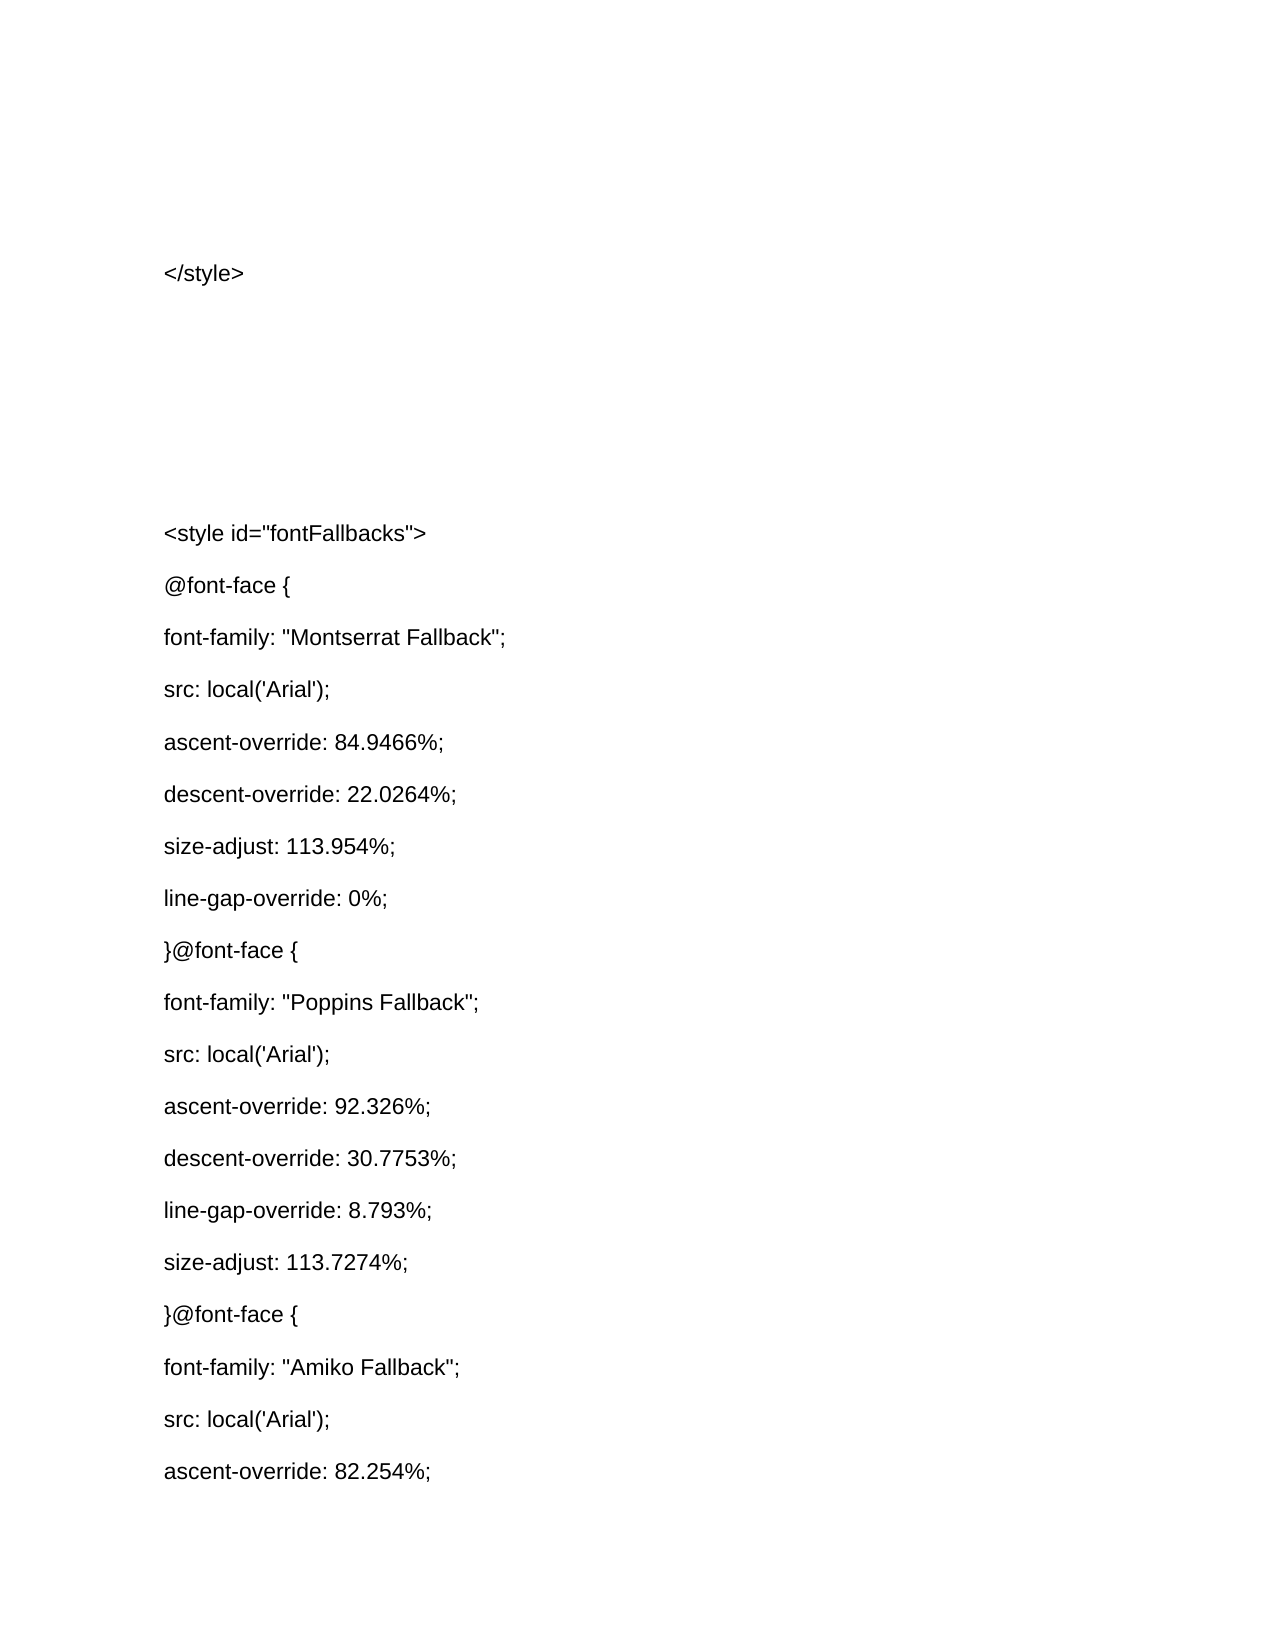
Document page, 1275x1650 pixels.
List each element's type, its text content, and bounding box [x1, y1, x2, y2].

table_cell size-adjust: 113.954%; [153, 822, 1125, 874]
table_cell font-family: "Poppins Fallback"; [153, 979, 1125, 1031]
table_cell font-family: "Montserrat Fallback"; [153, 614, 1125, 666]
table_cell font-family: "Amiko Fallback"; [153, 1343, 1125, 1395]
table_cell ascent-override: 92.326%; [153, 1083, 1125, 1135]
table_cell src: local('Arial'); [153, 666, 1125, 718]
table_cell [153, 406, 1125, 458]
table_cell [153, 150, 1125, 202]
table_cell [153, 458, 1125, 510]
table_cell ascent-override: 84.9466%; [153, 718, 1125, 770]
table_cell [153, 301, 1125, 353]
table_cell src: local('Arial'); [153, 1031, 1125, 1083]
table_cell }@font-face { [153, 1291, 1125, 1343]
table_cell }@font-face { [153, 926, 1125, 978]
table_cell src: local('Arial'); [153, 1395, 1125, 1447]
table_cell <style id="fontFallbacks"> [153, 510, 1125, 562]
table_cell size-adjust: 113.7274%; [153, 1239, 1125, 1291]
table_cell </style> [153, 249, 1125, 301]
table_cell line-gap-override: 0%; [153, 874, 1125, 926]
table_cell [153, 354, 1125, 406]
table_cell descent-override: 30.7753%; [153, 1135, 1125, 1187]
table_cell ascent-override: 82.254%; [153, 1447, 1125, 1499]
table_cell [153, 202, 1125, 249]
table_cell descent-override: 22.0264%; [153, 770, 1125, 822]
table_cell line-gap-override: 8.793%; [153, 1187, 1125, 1239]
table_cell @font-face { [153, 562, 1125, 614]
